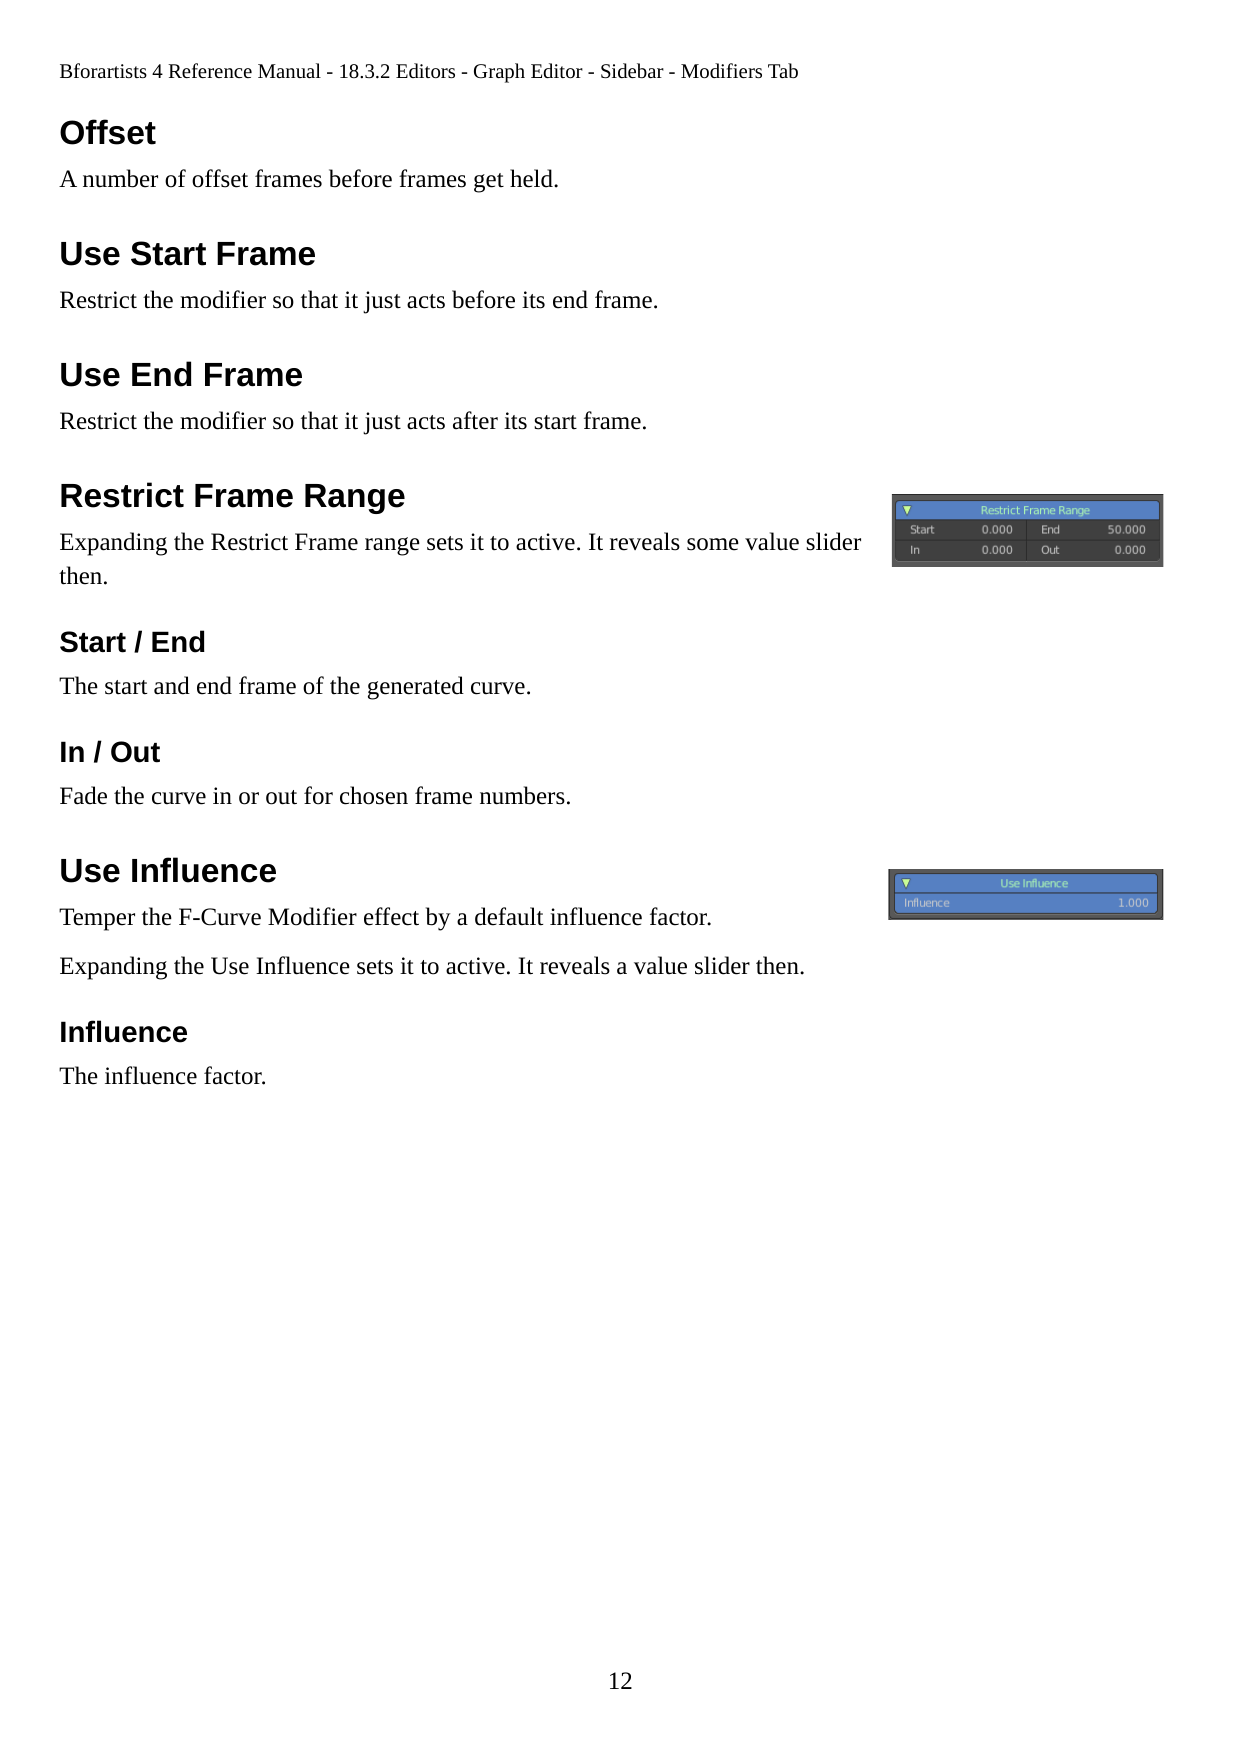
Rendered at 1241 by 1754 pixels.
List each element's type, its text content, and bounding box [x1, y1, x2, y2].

subtitle Use Influence [59, 851, 1181, 890]
text Temper the F-Curve Modifier effect by a default influence factor. [59, 902, 1181, 931]
subtitle Offset [59, 113, 1181, 151]
picture [888, 869, 1164, 920]
text Expanding the Restrict Frame range sets it to active. It reveals some value slider then. [59, 527, 1181, 590]
text The start and end frame of the generated curve. [59, 671, 1181, 700]
picture [891, 494, 1164, 567]
subtitle Use End Frame [59, 355, 1181, 393]
text Expanding the Use Influence sets it to active. It reveals a value slider then. [59, 951, 1181, 980]
text Restrict the modifier so that it just acts before its end frame. [59, 285, 1181, 313]
subtitle Influence [59, 1015, 1181, 1049]
text The influence factor. [59, 1061, 1181, 1090]
subtitle In / Out [59, 735, 1181, 769]
subtitle Restrict Frame Range [59, 476, 1181, 514]
text Fade the curve in or out for chosen frame numbers. [59, 781, 1181, 810]
subtitle Start / End [59, 625, 1181, 659]
subtitle Use Start Frame [59, 234, 1181, 272]
text A number of offset frames before frames get held. [59, 164, 1181, 192]
text Restrict the modifier so that it just acts after its start frame. [59, 406, 1181, 434]
